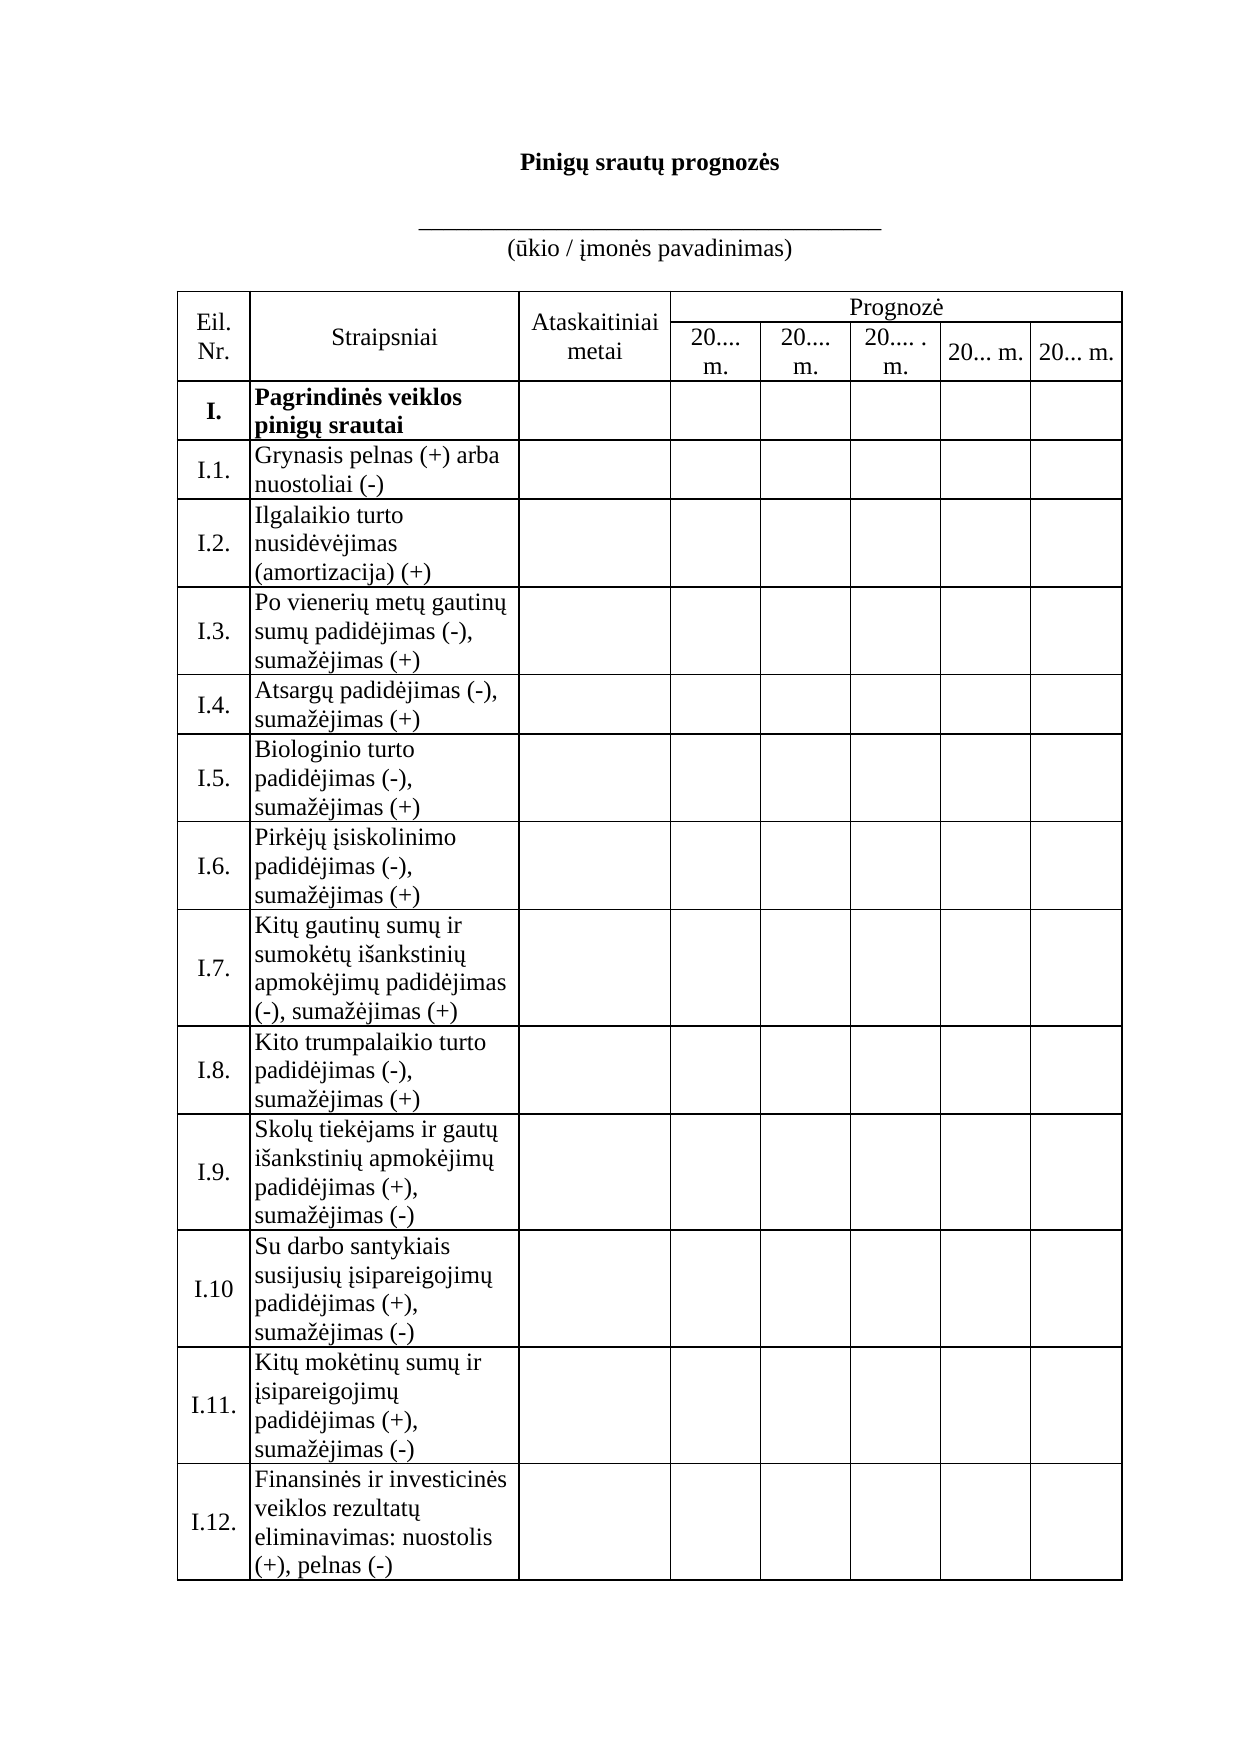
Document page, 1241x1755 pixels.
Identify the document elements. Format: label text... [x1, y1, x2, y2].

table_cell Skolų tiekėjams ir gautų išankstinių apmokėjimų padidėjimas (+), sumažėjimas (-) [251, 1115, 518, 1229]
table_cell [851, 735, 940, 821]
text Pinigų srautų prognozės [177, 147, 1122, 176]
table_cell 20.... .m. [851, 323, 940, 380]
table_cell [520, 441, 670, 498]
table_cell I.9. [178, 1115, 249, 1229]
table_cell [671, 1231, 760, 1346]
table_cell [1031, 735, 1121, 821]
table_header Straipsniai [251, 292, 518, 380]
table_cell [520, 588, 670, 674]
table_cell [851, 441, 940, 498]
table_cell I.1. [178, 441, 249, 498]
table_cell [671, 500, 760, 586]
table_cell [1031, 588, 1121, 674]
table_cell [851, 1464, 940, 1579]
table_cell [941, 1348, 1030, 1462]
table_cell [941, 441, 1030, 498]
table_cell I.5. [178, 735, 249, 821]
text (ūkio / įmonės pavadinimas) [177, 233, 1122, 262]
table_cell [671, 1115, 760, 1229]
table_cell [671, 588, 760, 674]
table_cell [1031, 822, 1121, 908]
table_cell Kito trumpalaikio turto padidėjimas (-), sumažėjimas (+) [251, 1027, 518, 1113]
table_cell [671, 382, 760, 439]
table_cell [761, 822, 850, 908]
table_cell Grynasis pelnas (+) arba nuostoliai (-) [251, 441, 518, 498]
table_cell [1031, 910, 1121, 1025]
table_cell Ilgalaikio turto nusidėvėjimas (amortizacija) (+) [251, 500, 518, 586]
table_cell [1031, 1348, 1121, 1462]
table_cell [520, 1348, 670, 1462]
table_cell [520, 822, 670, 908]
table_cell I.7. [178, 910, 249, 1025]
table_cell [1031, 1231, 1121, 1346]
table_header Prognozė [671, 292, 1121, 321]
table_cell [851, 382, 940, 439]
table_cell [761, 1464, 850, 1579]
text _____________________________________ [177, 204, 1122, 233]
table_cell [671, 735, 760, 821]
table_cell [520, 735, 670, 821]
table_cell 20.... m. [761, 323, 850, 380]
table_cell I. [178, 382, 249, 439]
table_cell Pagrindinės veiklos pinigų srautai [251, 382, 518, 439]
table_cell [520, 910, 670, 1025]
table_cell I.10 [178, 1231, 249, 1346]
table_cell [520, 675, 670, 733]
table_cell Atsargų padidėjimas (-), sumažėjimas (+) [251, 675, 518, 733]
table_cell [851, 1231, 940, 1346]
table_cell I.12. [178, 1464, 249, 1579]
table_cell [941, 500, 1030, 586]
table_cell [520, 382, 670, 439]
table_cell [520, 500, 670, 586]
table_cell I.3. [178, 588, 249, 674]
table_cell [761, 675, 850, 733]
table_cell 20.... m. [671, 323, 760, 380]
table_cell [671, 910, 760, 1025]
table_cell [851, 500, 940, 586]
table_cell [671, 822, 760, 908]
table_cell [941, 1464, 1030, 1579]
table_cell [851, 1348, 940, 1462]
table_cell [941, 1231, 1030, 1346]
table_cell Kitų mokėtinų sumų ir įsipareigojimų padidėjimas (+), sumažėjimas (-) [251, 1348, 518, 1462]
table_cell [761, 441, 850, 498]
table_cell [761, 1231, 850, 1346]
table_cell [761, 735, 850, 821]
table_cell [1031, 382, 1121, 439]
table_cell [1031, 1115, 1121, 1229]
table_cell [761, 500, 850, 586]
table_cell [761, 910, 850, 1025]
table_cell [761, 1115, 850, 1229]
table_cell [941, 735, 1030, 821]
table_cell [851, 588, 940, 674]
table_cell [941, 382, 1030, 439]
table_cell [941, 588, 1030, 674]
table_header Ataskaitiniai metai [520, 292, 670, 380]
table_cell [941, 1027, 1030, 1113]
table_cell I.8. [178, 1027, 249, 1113]
table_cell [941, 1115, 1030, 1229]
table_cell Su darbo santykiais susijusių įsipareigojimų padidėjimas (+), sumažėjimas (-) [251, 1231, 518, 1346]
table_cell [1031, 675, 1121, 733]
table_cell [671, 675, 760, 733]
table_cell [671, 1464, 760, 1579]
table_cell I.11. [178, 1348, 249, 1462]
table_cell [1031, 441, 1121, 498]
table_cell [520, 1464, 670, 1579]
table_cell I.2. [178, 500, 249, 586]
table_cell [671, 1027, 760, 1113]
table_cell Pirkėjų įsiskolinimo padidėjimas (-), sumažėjimas (+) [251, 822, 518, 908]
table_cell [761, 382, 850, 439]
table_cell [851, 822, 940, 908]
table_cell [520, 1027, 670, 1113]
table_cell 20... m. [941, 323, 1030, 380]
table_cell 20... m. [1031, 323, 1121, 380]
table_cell [520, 1115, 670, 1229]
table_cell [941, 822, 1030, 908]
table_header Eil. Nr. [178, 292, 249, 380]
table_cell Kitų gautinų sumų ir sumokėtų išankstinių apmokėjimų padidėjimas (-), sumažėjimas (+) [251, 910, 518, 1025]
table_cell [851, 675, 940, 733]
table_cell Po vienerių metų gautinų sumų padidėjimas (-), sumažėjimas (+) [251, 588, 518, 674]
table_cell [1031, 1464, 1121, 1579]
table_cell I.4. [178, 675, 249, 733]
table_cell Biologinio turto padidėjimas (-), sumažėjimas (+) [251, 735, 518, 821]
table_cell [851, 1115, 940, 1229]
table_cell [671, 1348, 760, 1462]
table_cell [671, 441, 760, 498]
table_cell I.6. [178, 822, 249, 908]
table_cell [761, 588, 850, 674]
table_cell Finansinės ir investicinės veiklos rezultatų eliminavimas: nuostolis (+), pelnas (-) [251, 1464, 518, 1579]
table_cell [851, 910, 940, 1025]
table_cell [761, 1348, 850, 1462]
table_cell [851, 1027, 940, 1113]
table_cell [1031, 500, 1121, 586]
table_cell [761, 1027, 850, 1113]
table_cell [941, 910, 1030, 1025]
table_cell [1031, 1027, 1121, 1113]
table_cell [941, 675, 1030, 733]
table_cell [520, 1231, 670, 1346]
